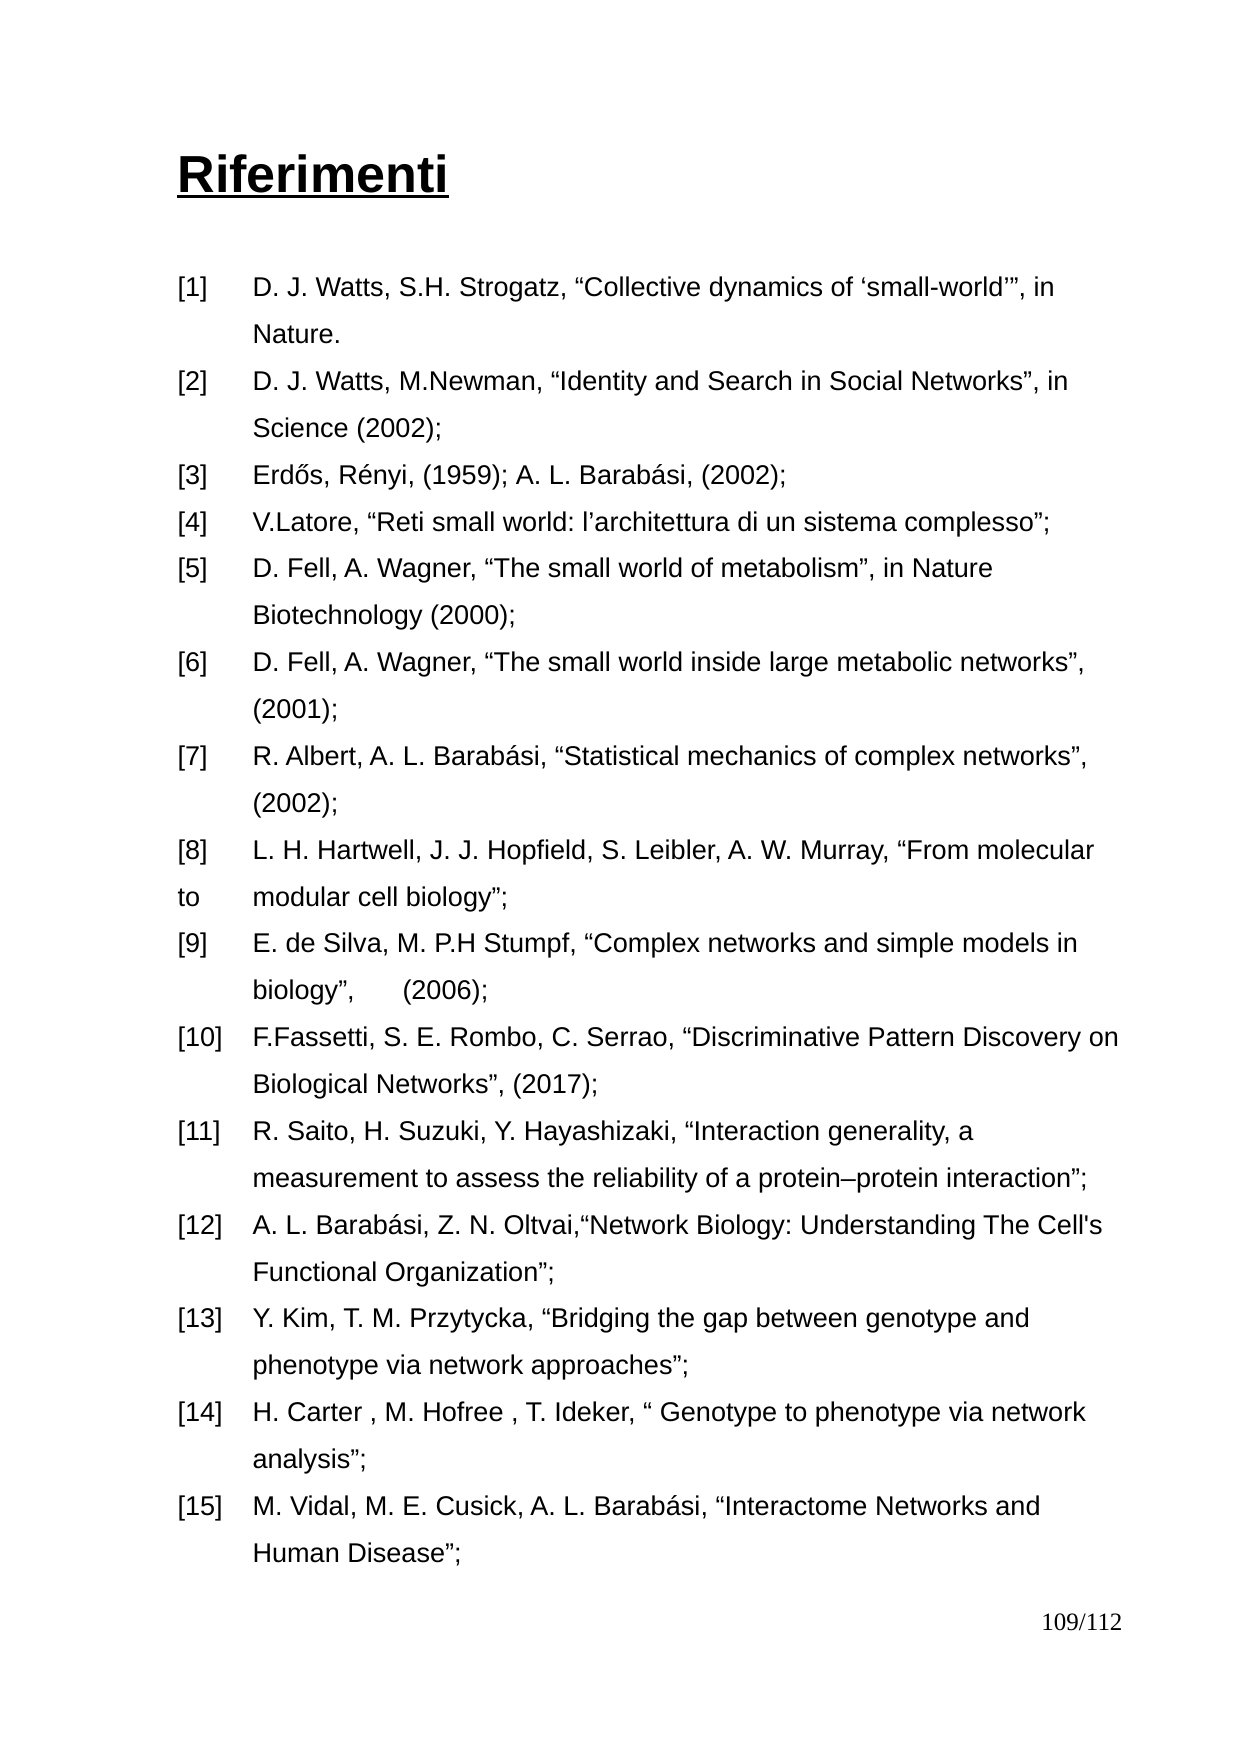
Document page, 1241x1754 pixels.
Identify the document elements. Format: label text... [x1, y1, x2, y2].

text [13] Y. Kim, T. M. Przytycka, “Bridging the gap between genotype and phenotype via network approaches”; [177, 1302, 1122, 1381]
text [5] D. Fell, A. Wagner, “The small world of metabolism”, in Nature Biotechnology (2000); [177, 552, 1122, 631]
subtitle Riferimenti [177, 143, 1122, 203]
text [9] E. de Silva, M. P.H Stumpf, “Complex networks and simple models in biology”, (2006); [177, 927, 1122, 1006]
text [14] H. Carter , M. Hofree , T. Ideker, “ Genotype to phenotype via network analysis”; [177, 1396, 1122, 1474]
text [7] R. Albert, A. L. Barabási, “Statistical mechanics of complex networks”, (2002); [177, 740, 1122, 818]
text [6] D. Fell, A. Wagner, “The small world inside large metabolic networks”, (2001); [177, 646, 1122, 724]
text [2] D. J. Watts, M.Newman, “Identity and Search in Social Networks”, in Science (2002); [177, 365, 1122, 443]
text [1] D. J. Watts, S.H. Strogatz, “Collective dynamics of ‘small-world’”, in Nature. [177, 271, 1122, 349]
text [4] V.Latore, “Reti small world: l’architettura di un sistema complesso”; [177, 506, 1122, 537]
text [15] M. Vidal, M. E. Cusick, A. L. Barabási, “Interactome Networks and Human Disease”; [177, 1490, 1122, 1568]
text [12] A. L. Barabási, Z. N. Oltvai,“Network Biology: Understanding The Cell's Functional Organization”; [177, 1209, 1122, 1287]
text [11] R. Saito, H. Suzuki, Y. Hayashizaki, “Interaction generality, a measurement to assess the reliability of a protein–protein interaction”; [177, 1115, 1122, 1193]
text [8] L. H. Hartwell, J. J. Hopfield, S. Leibler, A. W. Murray, “From molecular to modular cell biology”; [177, 834, 1122, 912]
text [3] Erdős, Rényi, (1959); A. L. Barabási, (2002); [177, 459, 1122, 490]
text [10] F.Fassetti, S. E. Rombo, C. Serrao, “Discriminative Pattern Discovery on Biological Networks”, (2017); [177, 1021, 1122, 1099]
